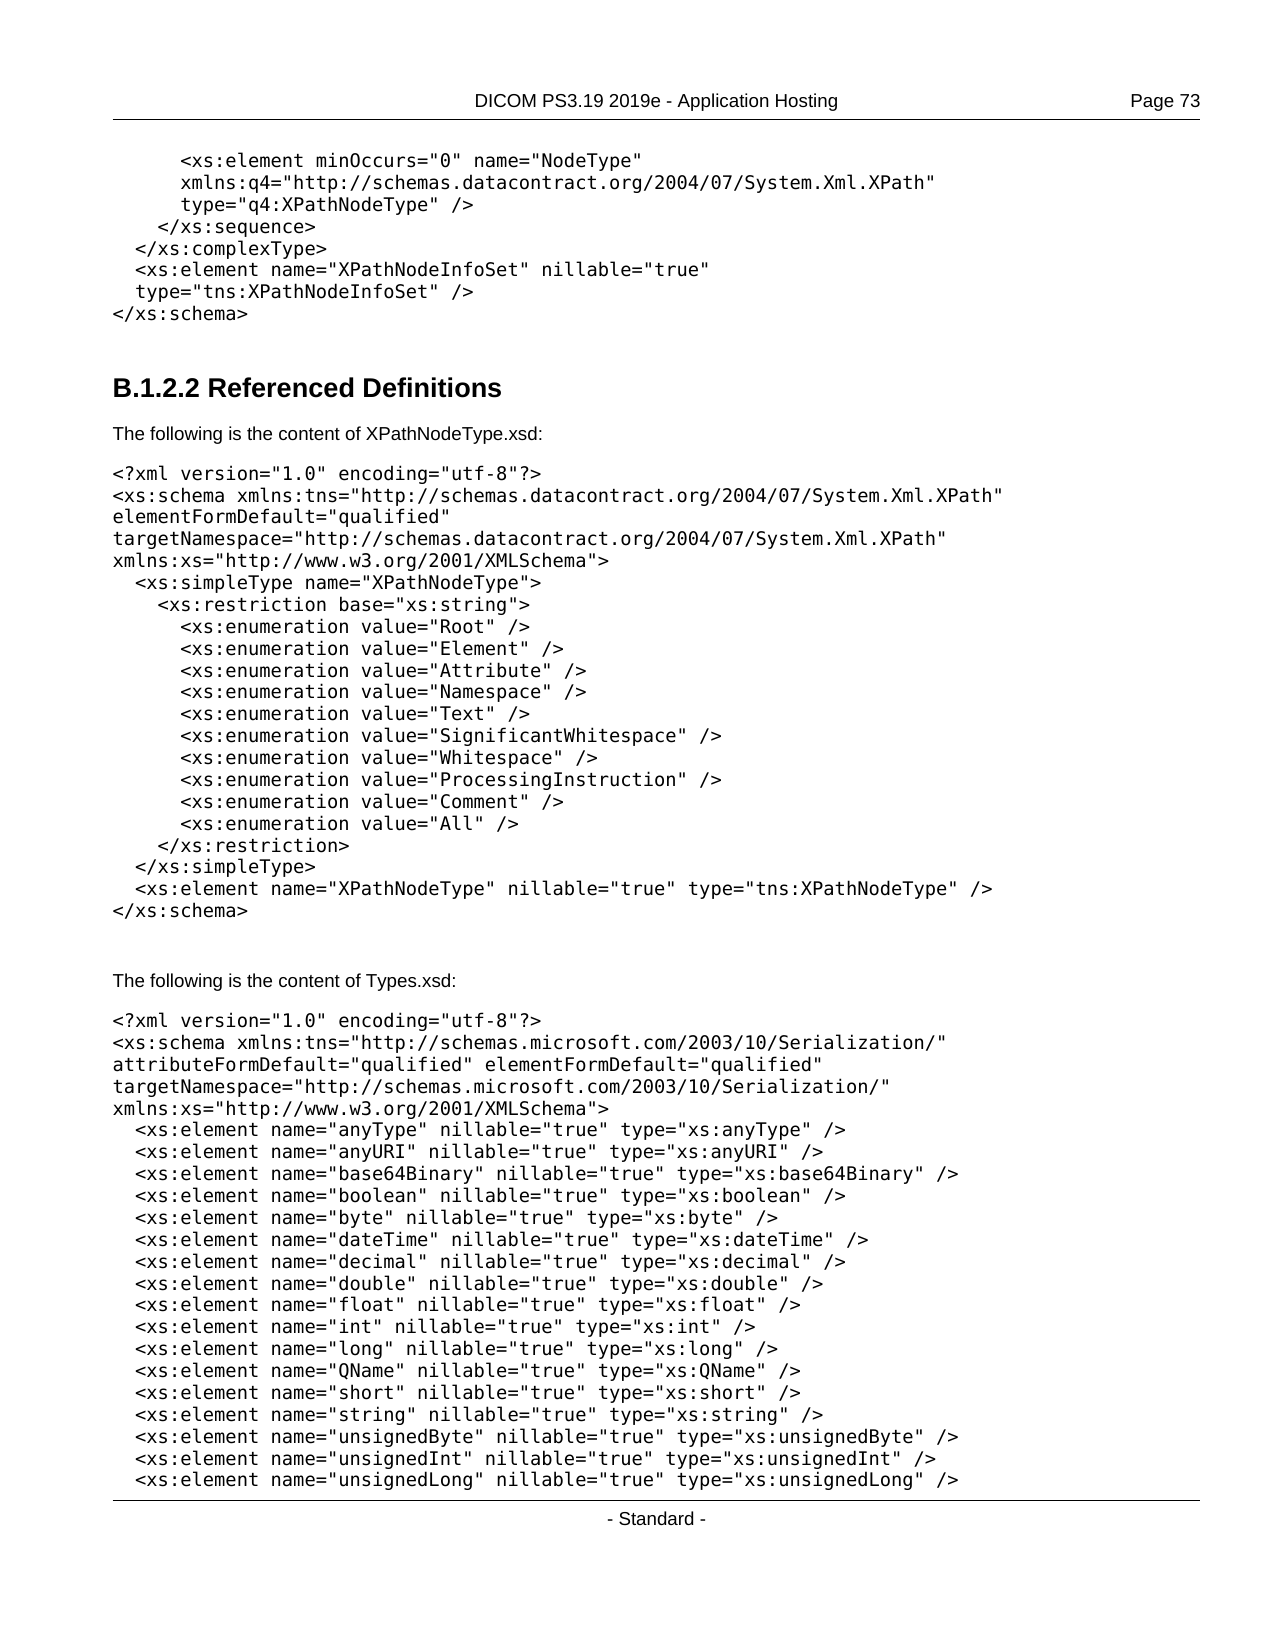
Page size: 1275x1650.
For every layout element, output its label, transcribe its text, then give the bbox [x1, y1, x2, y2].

text <xs:element minOccurs="0" name="NodeType" xmlns:q4="http://schemas.datacontract.org/2004/07/System.Xml.XPath" type="q4:XPathNodeType" /> </xs:sequence> </xs:complexType> <xs:element name="XPathNodeInfoSet" nillable="true" type="tns:XPathNodeInfoSet" /> </xs:schema> [112, 150, 1200, 354]
text The following is the content of Types.xsd: [112, 970, 1200, 991]
text B.1.2.2 Referenced Definitions [112, 372, 1200, 404]
text <?xml version="1.0" encoding="utf-8"?> <xs:schema xmlns:tns="http://schemas.microsoft.com/2003/10/Serialization/" attributeFormDefault="qualified" elementFormDefault="qualified" targetNamespace="http://schemas.microsoft.com/2003/10/Serialization/" xmlns:xs="http://www.w3.org/2001/XMLSchema"> <xs:element name="anyType" nillable="true" type="xs:anyType" /> <xs:element name="anyURI" nillable="true" type="xs:anyURI" /> <xs:element name="base64Binary" nillable="true" type="xs:base64Binary" /> <xs:element name="boolean" nillable="true" type="xs:boolean" /> <xs:element name="byte" nillable="true" type="xs:byte" /> <xs:element name="dateTime" nillable="true" type="xs:dateTime" /> <xs:element name="decimal" nillable="true" type="xs:decimal" /> <xs:element name="double" nillable="true" type="xs:double" /> <xs:element name="float" nillable="true" type="xs:float" /> <xs:element name="int" nillable="true" type="xs:int" /> <xs:element name="long" nillable="true" type="xs:long" /> <xs:element name="QName" nillable="true" type="xs:QName" /> <xs:element name="short" nillable="true" type="xs:short" /> <xs:element name="string" nillable="true" type="xs:string" /> <xs:element name="unsignedByte" nillable="true" type="xs:unsignedByte" /> <xs:element name="unsignedInt" nillable="true" type="xs:unsignedInt" /> <xs:element name="unsignedLong" nillable="true" type="xs:unsignedLong" /> [112, 1010, 1200, 1491]
text The following is the content of XPathNodeType.xsd: [112, 422, 1200, 444]
text <?xml version="1.0" encoding="utf-8"?> <xs:schema xmlns:tns="http://schemas.datacontract.org/2004/07/System.Xml.XPath" elementFormDefault="qualified" targetNamespace="http://schemas.datacontract.org/2004/07/System.Xml.XPath" xmlns:xs="http://www.w3.org/2001/XMLSchema"> <xs:simpleType name="XPathNodeType"> <xs:restriction base="xs:string"> <xs:enumeration value="Root" /> <xs:enumeration value="Element" /> <xs:enumeration value="Attribute" /> <xs:enumeration value="Namespace" /> <xs:enumeration value="Text" /> <xs:enumeration value="SignificantWhitespace" /> <xs:enumeration value="Whitespace" /> <xs:enumeration value="ProcessingInstruction" /> <xs:enumeration value="Comment" /> <xs:enumeration value="All" /> </xs:restriction> </xs:simpleType> <xs:element name="XPathNodeType" nillable="true" type="tns:XPathNodeType" /> </xs:schema> [112, 463, 1200, 951]
